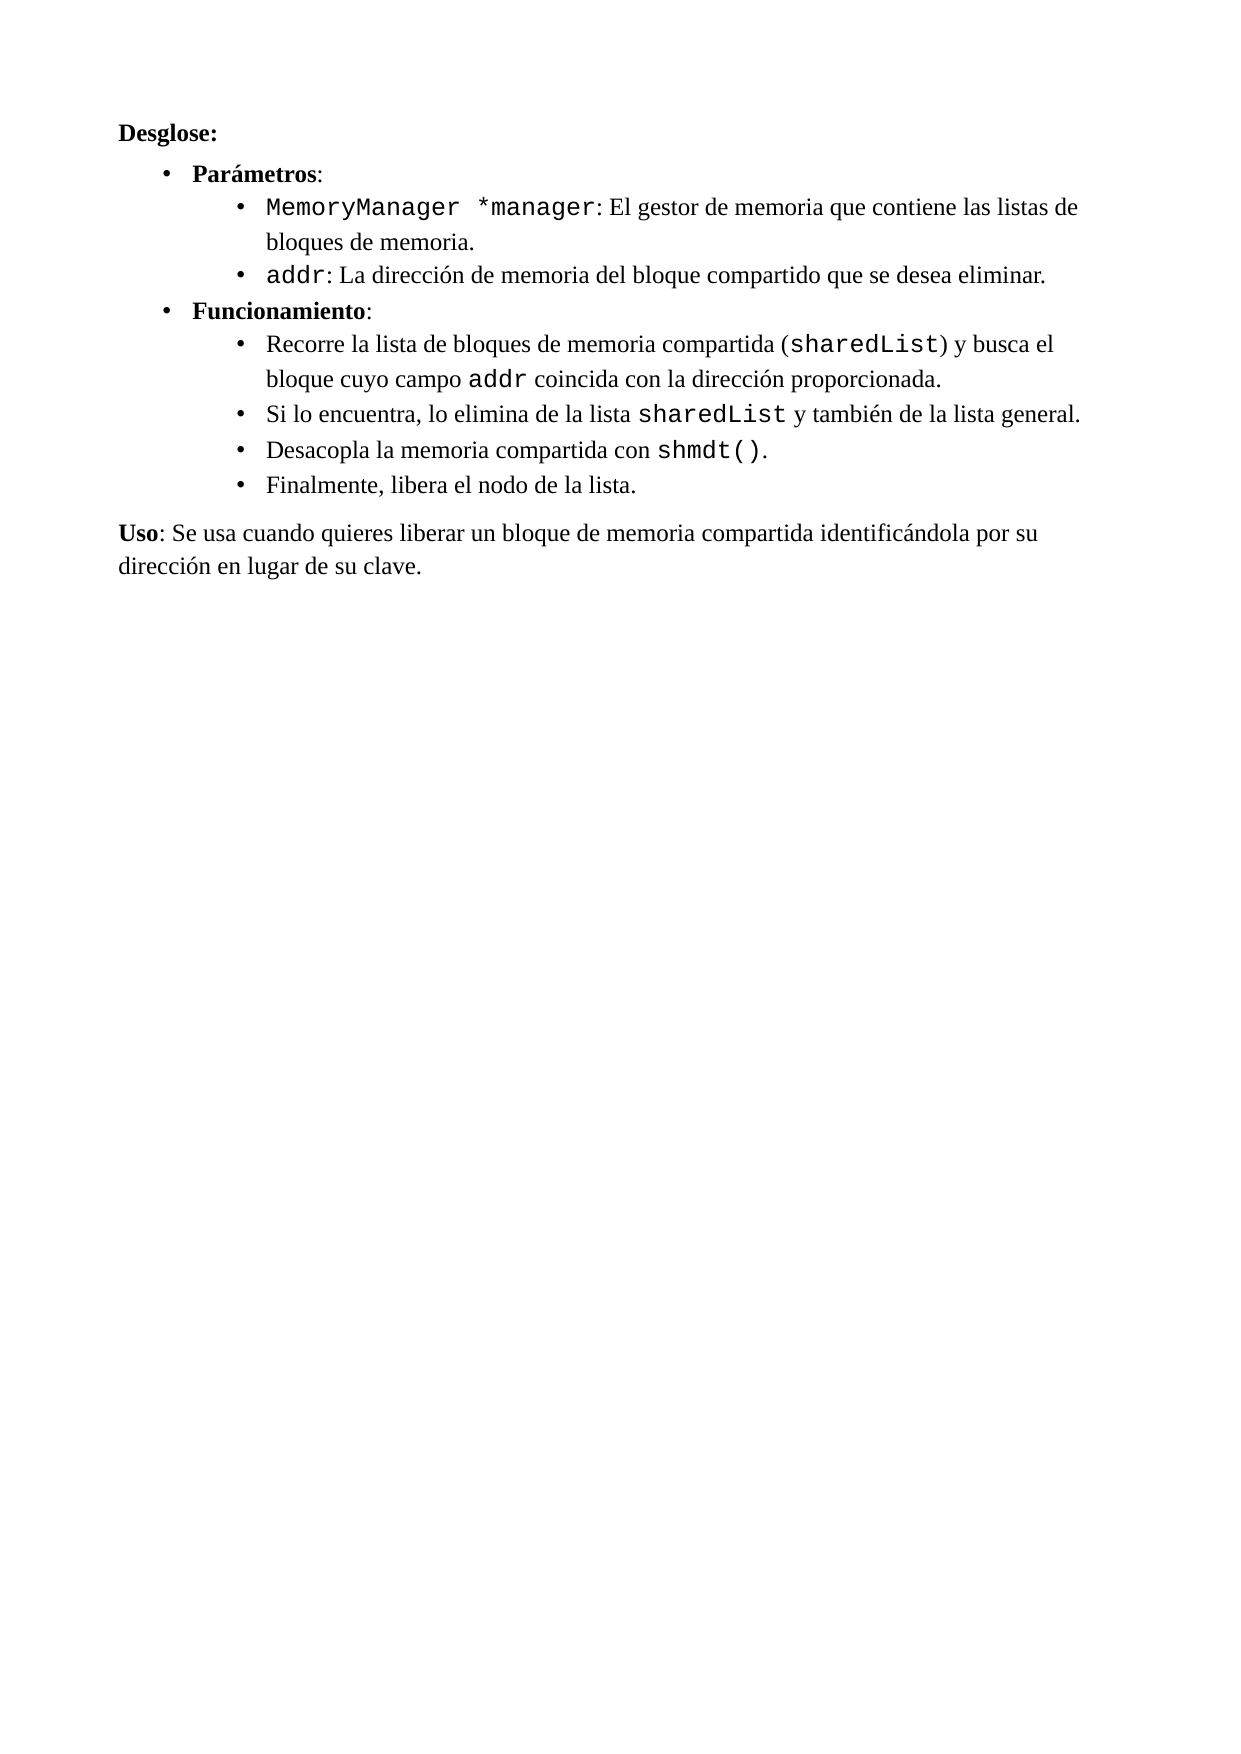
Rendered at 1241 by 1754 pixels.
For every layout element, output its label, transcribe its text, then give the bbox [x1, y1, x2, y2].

list addr: La dirección de memoria del bloque compartido que se desea eliminar. [236, 261, 1122, 291]
list Finalmente, libera el nodo de la lista. [236, 470, 1122, 499]
list Recorre la lista de bloques de memoria compartida (sharedList) y busca el bloque cuyo campo addr coincida con la dirección proporcionada. [236, 329, 1122, 395]
list Desacopla la memoria compartida con shmdt(). [236, 435, 1122, 466]
text Uso: Se usa cuando quieres liberar un bloque de memoria compartida identificándola por su dirección en lugar de su clave. [118, 518, 1122, 580]
subtitle Desglose: [118, 118, 1122, 147]
list Funcionamiento: [162, 296, 1122, 325]
list Parámetros: [162, 159, 1122, 188]
list MemoryManager *manager: El gestor de memoria que contiene las listas de bloques de memoria. [236, 192, 1122, 256]
list Si lo encuentra, lo elimina de la lista sharedList y también de la lista general. [236, 399, 1122, 430]
